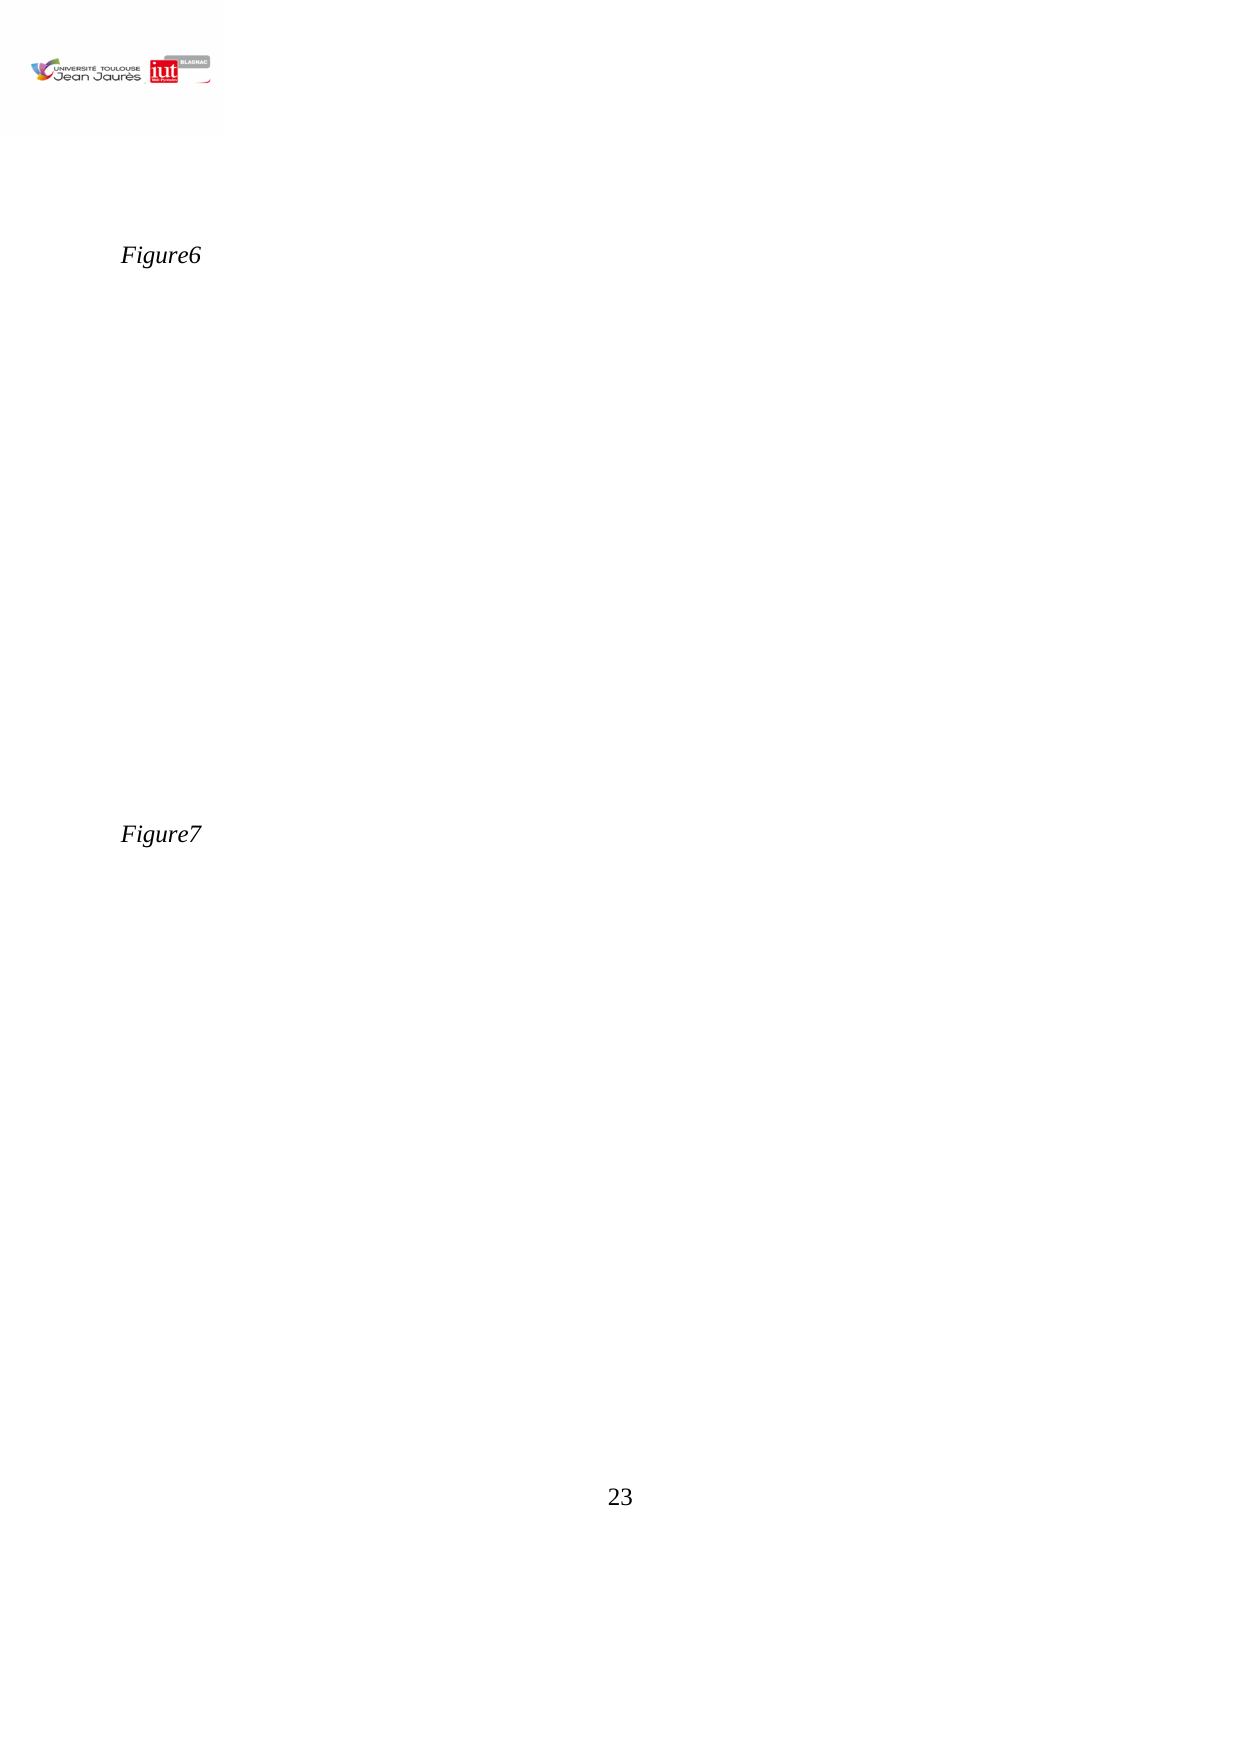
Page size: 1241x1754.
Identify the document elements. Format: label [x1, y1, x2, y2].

picture [0, 2, 226, 135]
